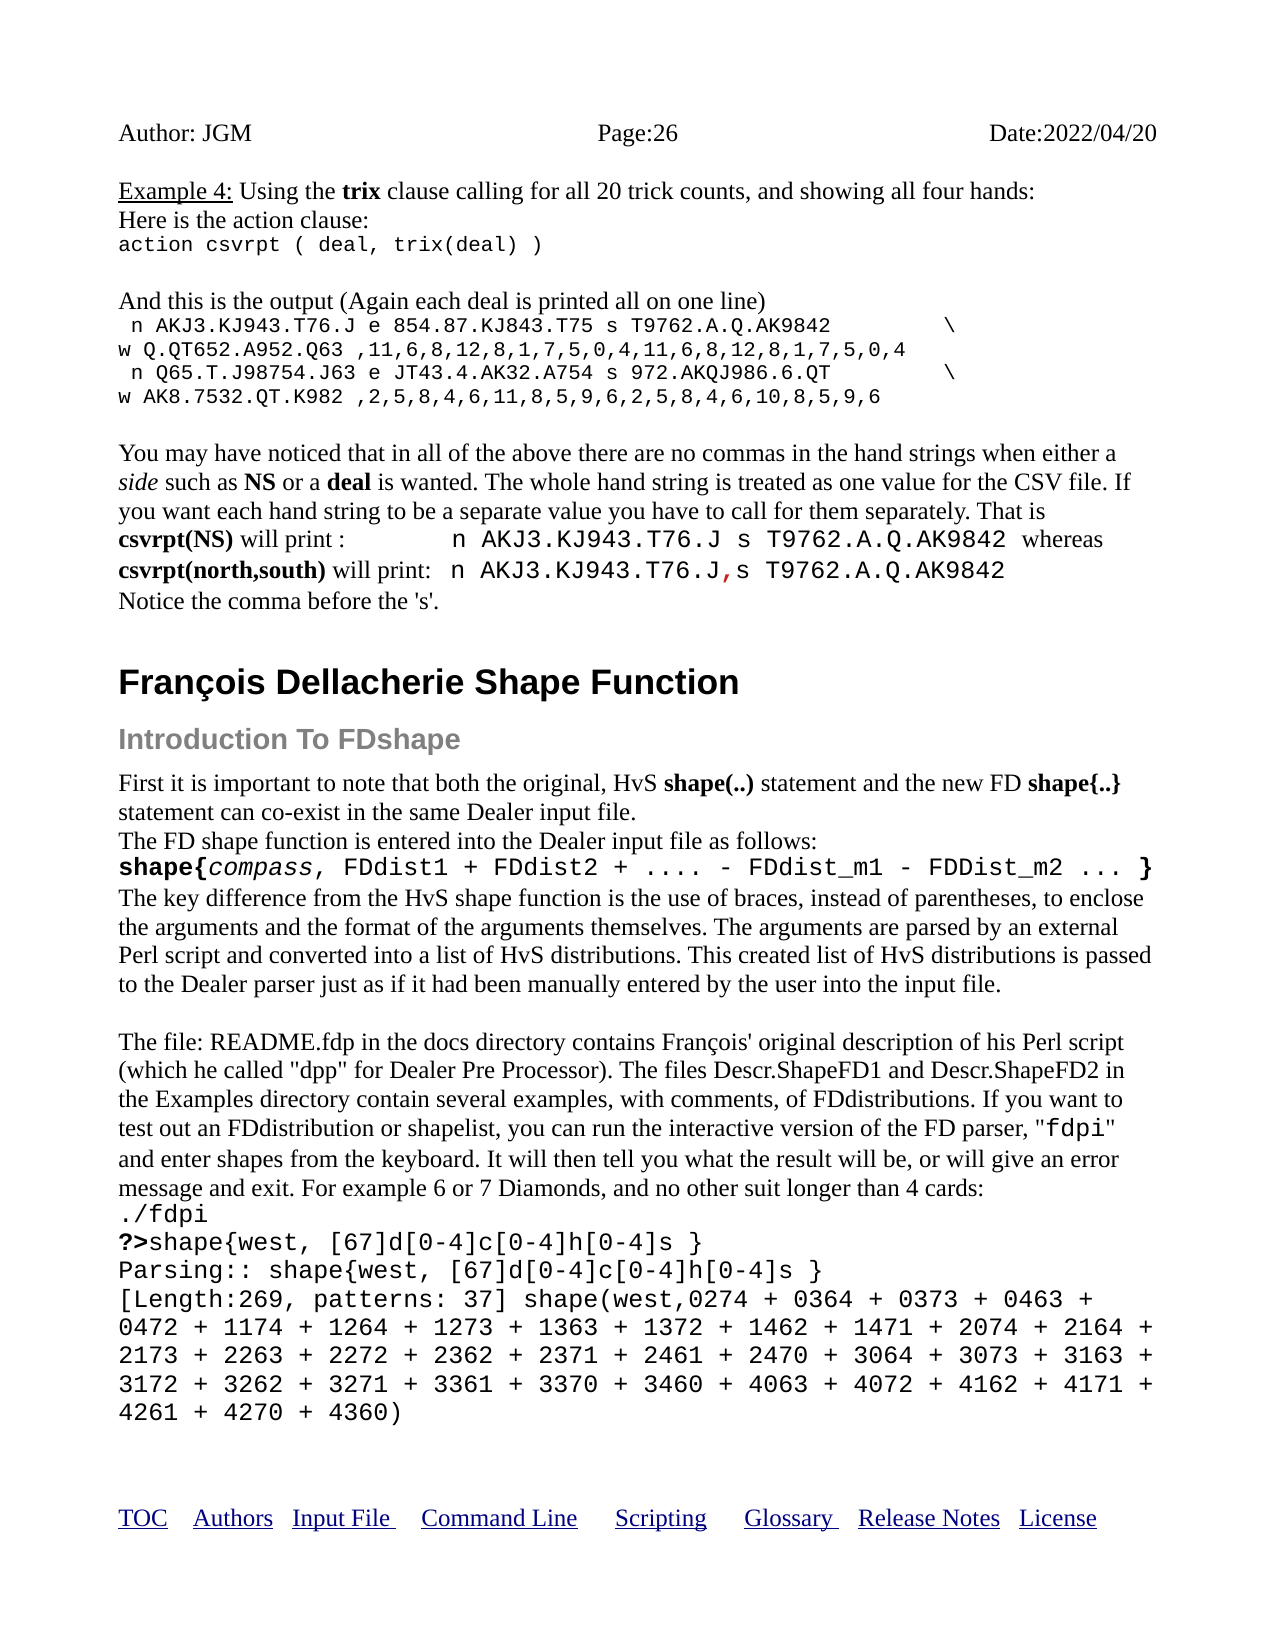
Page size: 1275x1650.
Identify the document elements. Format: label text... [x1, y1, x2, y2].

text The FD shape function is entered into the Dealer input file as follows: [118, 826, 1157, 855]
subtitle Introduction To FDshape [118, 722, 1157, 756]
text The file: README.fdp in the docs directory contains François' original description of his Perl script (which he called "dpp" for Dealer Pre Processor). The files Descr.ShapeFD1 and Descr.ShapeFD2 in the Examples directory contain several examples, with comments, of FDdistributions. If you want to test out an FDdistribution or shapelist, you can run the interactive version of the FD parser, "fdpi" and enter shapes from the keyboard. It will then tell you what the result will be, or will give an error message and exit. For example 6 or 7 Diamonds, and no other suit longer than 4 cards: [118, 1027, 1157, 1201]
text n Q65.T.J98754.J63 e JT43.4.AK32.A754 s 972.AKQJ986.6.QT \ [118, 362, 1157, 386]
text ?>shape{west, [67]d[0-4]c[0-4]h[0-4]s } [118, 1230, 1157, 1258]
text Notice the comma before the 's'. [118, 586, 1157, 615]
text Parsing:: shape{west, [67]d[0-4]c[0-4]h[0-4]s } [118, 1258, 1157, 1286]
text n AKJ3.KJ943.T76.J e 854.87.KJ843.T75 s T9762.A.Q.AK9842 \ [118, 315, 1157, 339]
text action csvrpt ( deal, trix(deal) ) [118, 234, 1157, 257]
text w AK8.7532.QT.K982 ,2,5,8,4,6,11,8,5,9,6,2,5,8,4,6,10,8,5,9,6 [118, 386, 1157, 409]
text And this is the output (Again each deal is printed all on one line) [118, 286, 1157, 315]
text You may have noticed that in all of the above there are no commas in the hand strings when either a side such as NS or a deal is wanted. The whole hand string is treated as one value for the CSV file. If you want each hand string to be a separate value you have to call for them separately. That is csvrpt(NS) will print : n AKJ3.KJ943.T76.J s T9762.A.Q.AK9842 whereas csvrpt(north,south) will print: n AKJ3.KJ943.T76.J,s T9762.A.Q.AK9842 [118, 438, 1157, 586]
text [Length:269, patterns: 37] shape(west,0274 + 0364 + 0373 + 0463 + 0472 + 1174 + 1264 + 1273 + 1363 + 1372 + 1462 + 1471 + 2074 + 2164 + 2173 + 2263 + 2272 + 2362 + 2371 + 2461 + 2470 + 3064 + 3073 + 3163 + 3172 + 3262 + 3271 + 3361 + 3370 + 3460 + 4063 + 4072 + 4162 + 4171 + 4261 + 4270 + 4360) [118, 1286, 1157, 1428]
text Example 4: Using the trix clause calling for all 20 trick counts, and showing all four hands: [118, 176, 1157, 205]
text shape{compass, FDdist1 + FDdist2 + .... - FDdist_m1 - FDDist_m2 ... } [118, 855, 1157, 883]
text First it is important to note that both the original, HvS shape(..) statement and the new FD shape{..} statement can co-exist in the same Dealer input file. [118, 768, 1157, 826]
text Here is the action clause: [118, 205, 1157, 234]
subtitle François Dellacherie Shape Function [118, 661, 1157, 702]
text ./fdpi [118, 1201, 1157, 1230]
text w Q.QT652.A952.Q63 ,11,6,8,12,8,1,7,5,0,4,11,6,8,12,8,1,7,5,0,4 [118, 339, 1157, 362]
text The key difference from the HvS shape function is the use of braces, instead of parentheses, to enclose the arguments and the format of the arguments themselves. The arguments are parsed by an external Perl script and converted into a list of HvS distributions. This created list of HvS distributions is passed to the Dealer parser just as if it had been manually entered by the user into the input file. [118, 883, 1157, 998]
